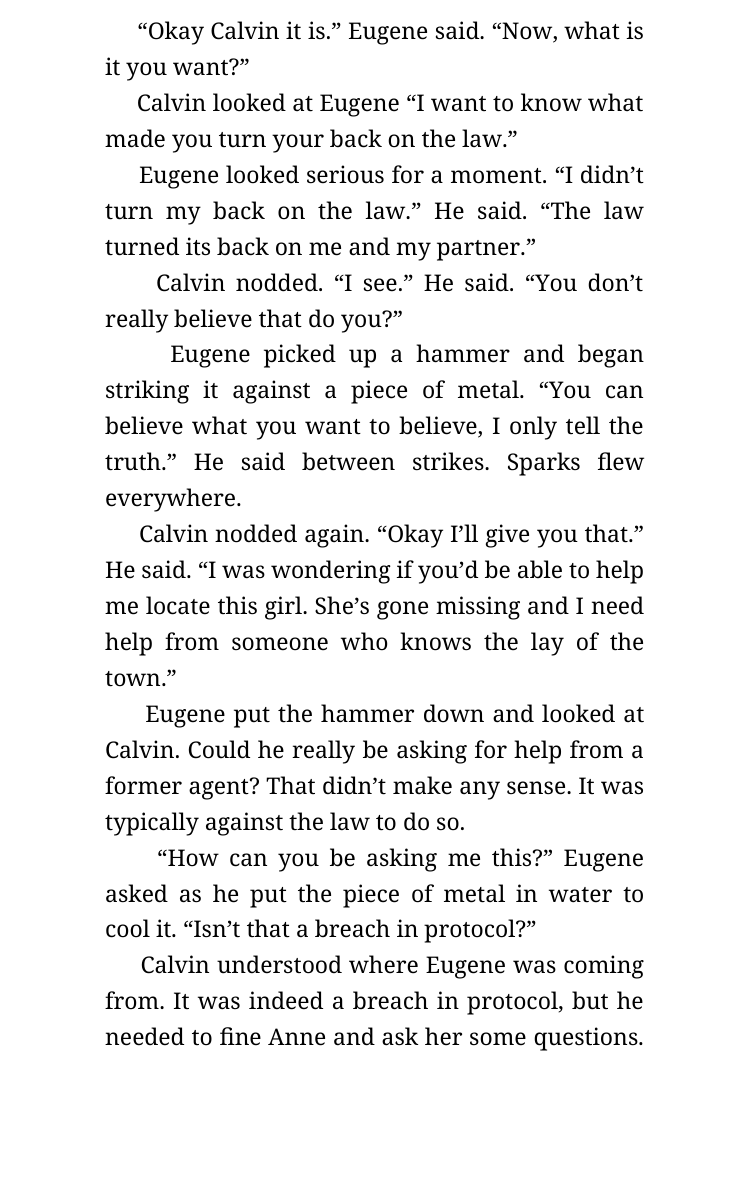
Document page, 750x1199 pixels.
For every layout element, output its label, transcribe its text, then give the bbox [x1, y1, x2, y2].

text Calvin nodded again. “Okay I’ll give you that.” He said. “I was wondering if you’d be able to help me locate this girl. She’s gone missing and I need help from someone who knows the lay of the town.” [105, 518, 645, 693]
text Calvin understood where Eugene was coming from. It was indeed a breach in protocol, but he needed to fine Anne and ask her some questions. [105, 949, 645, 1052]
text Eugene picked up a hammer and began striking it against a piece of metal. “You can believe what you want to believe, I only tell the truth.” He said between strikes. Sparks flew everywhere. [105, 338, 645, 513]
text Calvin looked at Eugene “I want to know what made you turn your back on the law.” [105, 87, 645, 154]
text “How can you be asking me this?” Eugene asked as he put the piece of metal in water to cool it. “Isn’t that a breach in protocol?” [105, 842, 645, 945]
text Eugene looked serious for a moment. “I didn’t turn my back on the law.” He said. “The law turned its back on me and my partner.” [105, 159, 645, 262]
text “Okay Calvin it is.” Eugene said. “Now, what is it you want?” [105, 15, 645, 82]
text Eugene put the hammer down and looked at Calvin. Could he really be asking for help from a former agent? That didn’t make any sense. It was typically against the law to do so. [105, 698, 645, 837]
text Calvin nodded. “I see.” He said. “You don’t really believe that do you?” [105, 267, 645, 334]
